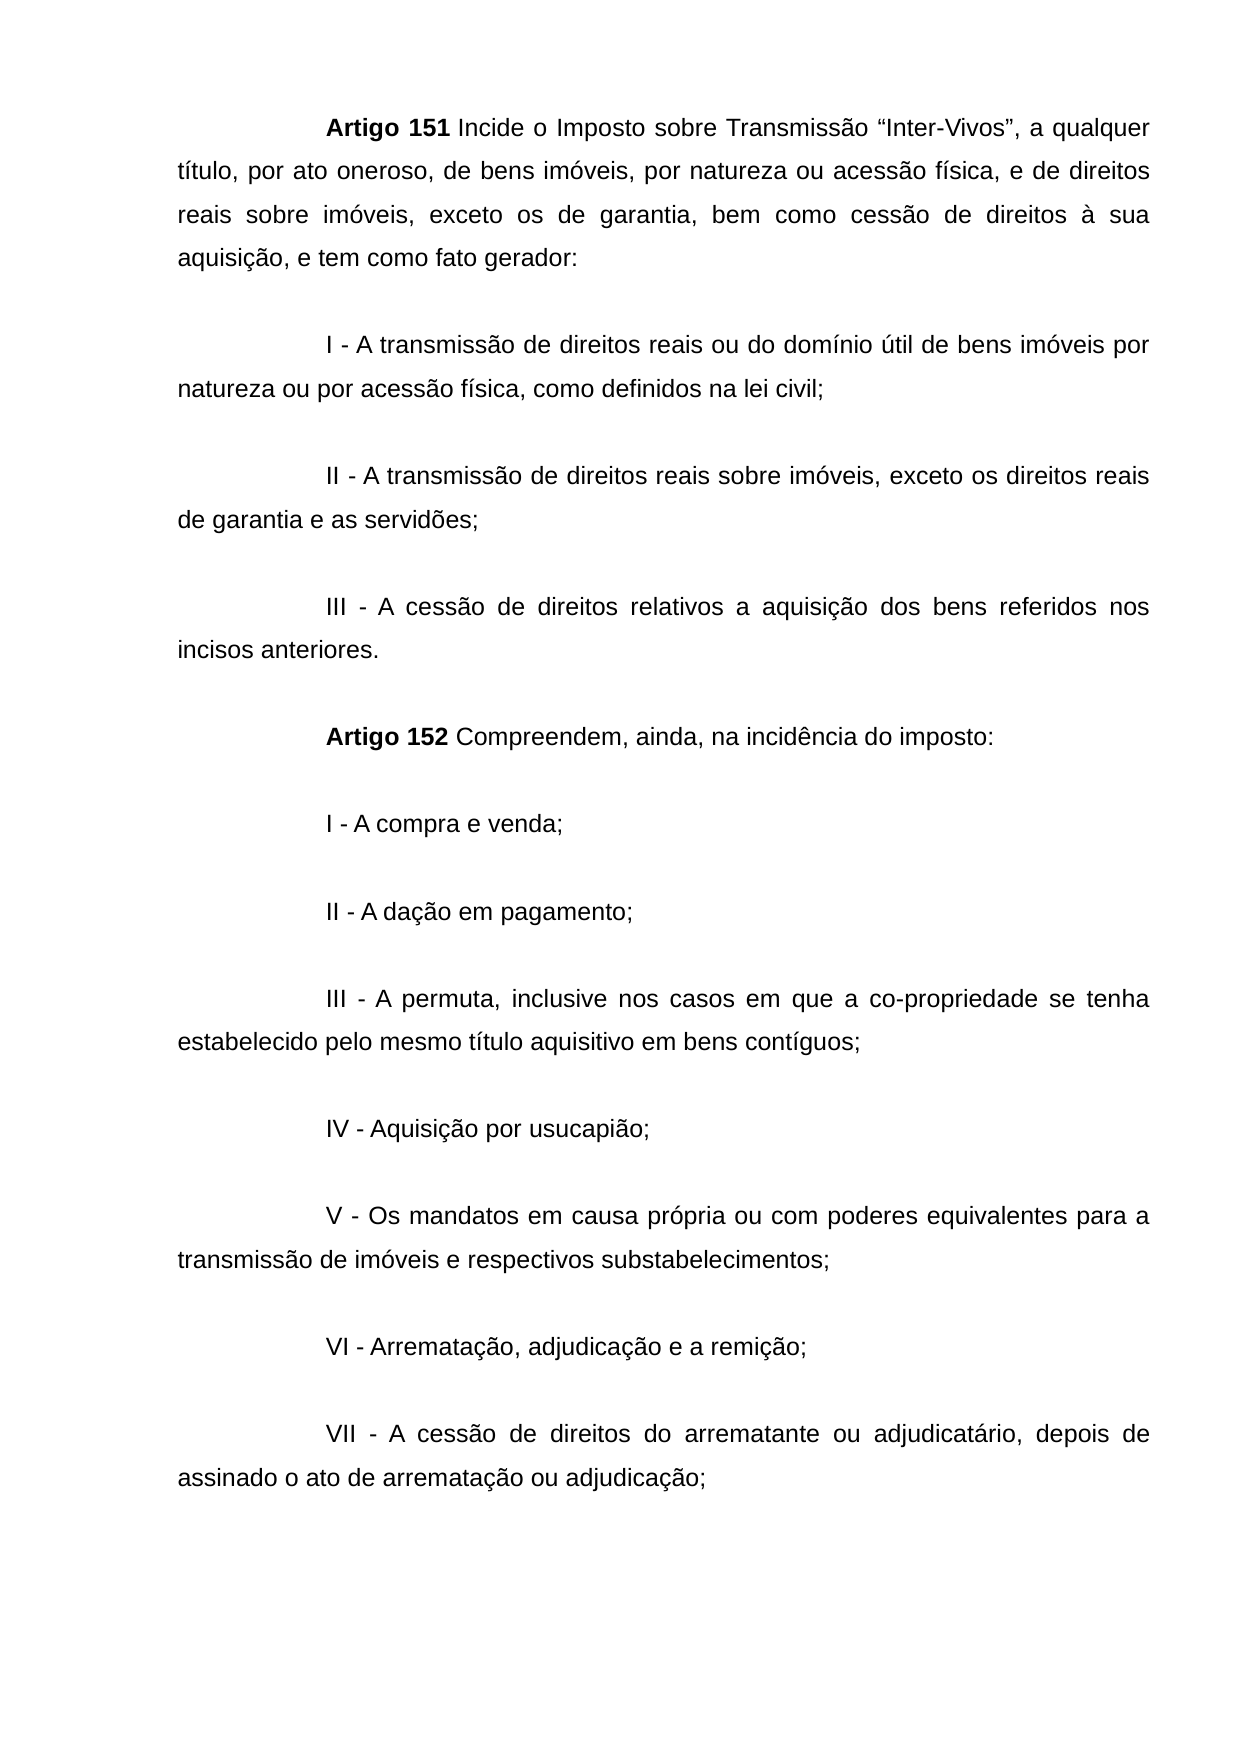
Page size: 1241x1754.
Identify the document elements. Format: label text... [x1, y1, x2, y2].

text II - A transmissão de direitos reais sobre imóveis, exceto os direitos reais de garantia e as servidões; [177, 461, 1152, 533]
text Artigo 152 Compreendem, ainda, na incidência do imposto: [177, 722, 1152, 751]
text III - A cessão de direitos relativos a aquisição dos bens referidos nos incisos anteriores. [177, 592, 1152, 664]
text II - A dação em pagamento; [177, 896, 1152, 925]
text V - Os mandatos em causa própria ou com poderes equivalentes para a transmissão de imóveis e respectivos substabelecimentos; [177, 1201, 1152, 1274]
text VI - Arrematação, adjudicação e a remição; [177, 1332, 1152, 1361]
text IV - Aquisição por usucapião; [177, 1114, 1152, 1143]
text VII - A cessão de direitos do arrematante ou adjudicatário, depois de assinado o ato de arrematação ou adjudicação; [177, 1419, 1152, 1491]
text III - A permuta, inclusive nos casos em que a co-propriedade se tenha estabelecido pelo mesmo título aquisitivo em bens contíguos; [177, 983, 1152, 1056]
text I - A compra e venda; [177, 809, 1152, 838]
text I - A transmissão de direitos reais ou do domínio útil de bens imóveis por natureza ou por acessão física, como definidos na lei civil; [177, 330, 1152, 403]
text Artigo 151 Incide o Imposto sobre Transmissão “Inter-Vivos”, a qualquer título, por ato oneroso, de bens imóveis, por natureza ou acessão física, e de direitos reais sobre imóveis, exceto os de garantia, bem como cessão de direitos à sua aquisição, e tem como fato gerador: [177, 113, 1152, 272]
